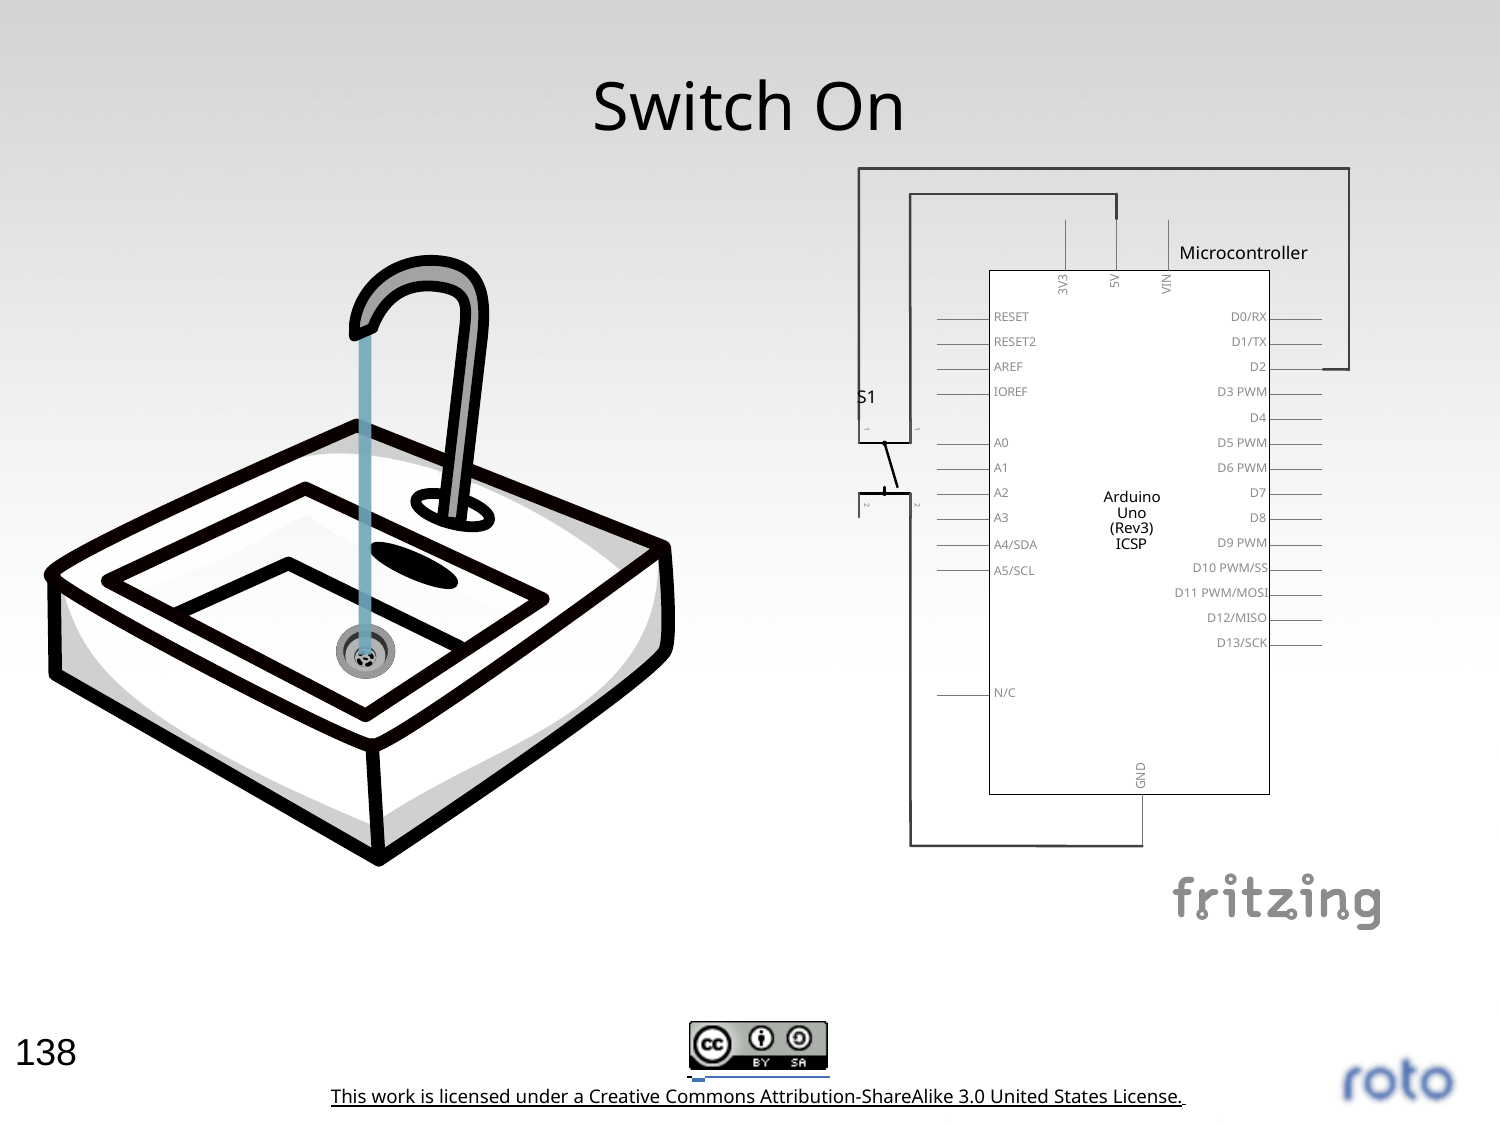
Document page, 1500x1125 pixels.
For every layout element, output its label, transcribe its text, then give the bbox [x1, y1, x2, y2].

picture [0, 0, 1500, 1125]
title Switch On [112, 49, 1388, 238]
